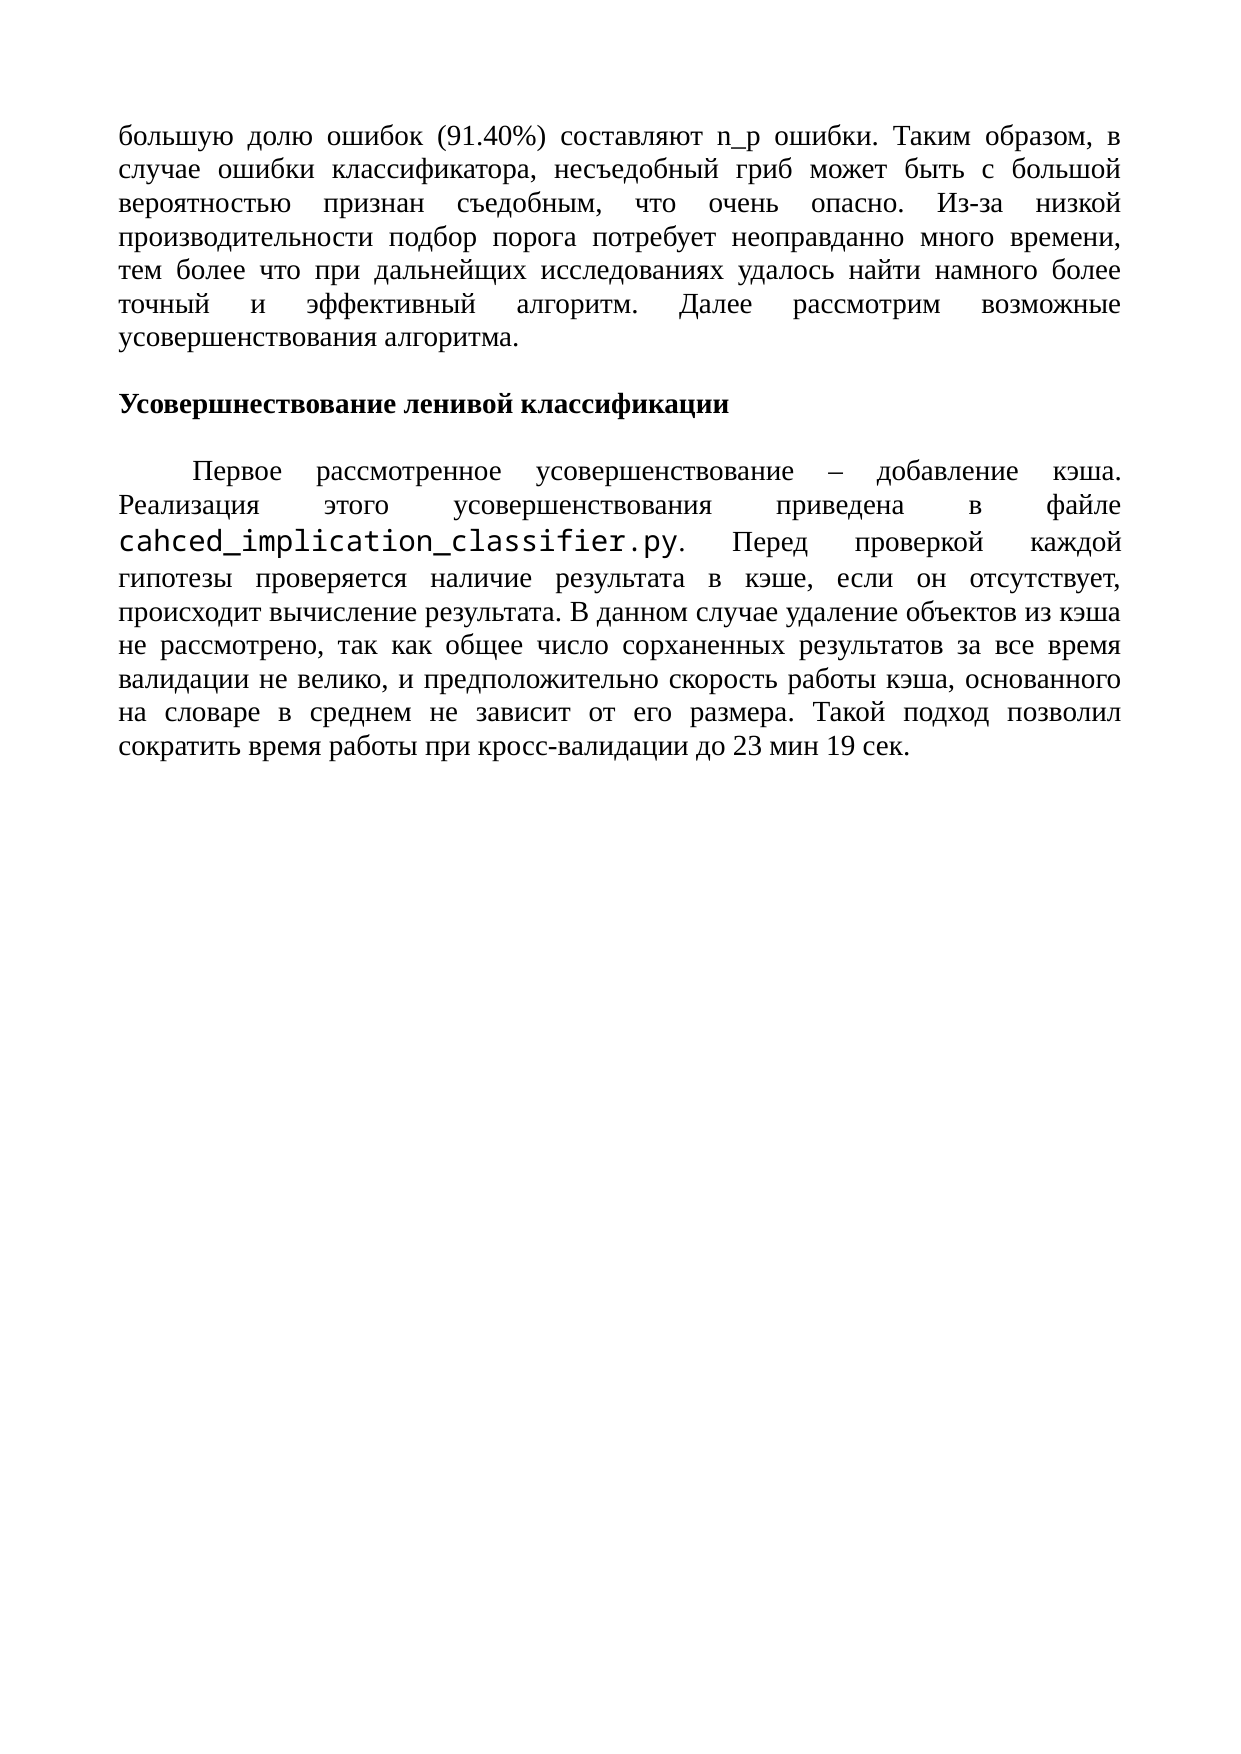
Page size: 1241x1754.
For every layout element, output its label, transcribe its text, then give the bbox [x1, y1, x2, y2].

text большую долю ошибок (91.40%) составляют n_p ошибки. Таким образом, в случае ошибки классификатора, несъедобный гриб может быть с большой вероятностью признан съедобным, что очень опасно. Из-за низкой производительности подбор порога потребует неоправданно много времени, тем более что при дальнейщих исследованиях удалось найти намного более точный и эффективный алгоритм. Далее рассмотрим возможные усовершенствования алгоритма. [118, 118, 1122, 353]
text Усовершнествование ленивой классификации [118, 386, 1122, 420]
text Первое рассмотренное усовершенствование – добавление кэша. Реализация этого усовершенствования приведена в файле cahced_implication_classifier.py. Перед проверкой каждой гипотезы проверяется наличие результата в кэше, если он отсутствует, происходит вычисление результата. В данном случае удаление объектов из кэша не рассмотрено, так как общее число сорханенных результатов за все время валидации не велико, и предположительно скорость работы кэша, основанного на словаре в среднем не зависит от его размера. Такой подход позволил сократить время работы при кросс-валидации до 23 мин 19 сек. [118, 453, 1122, 762]
